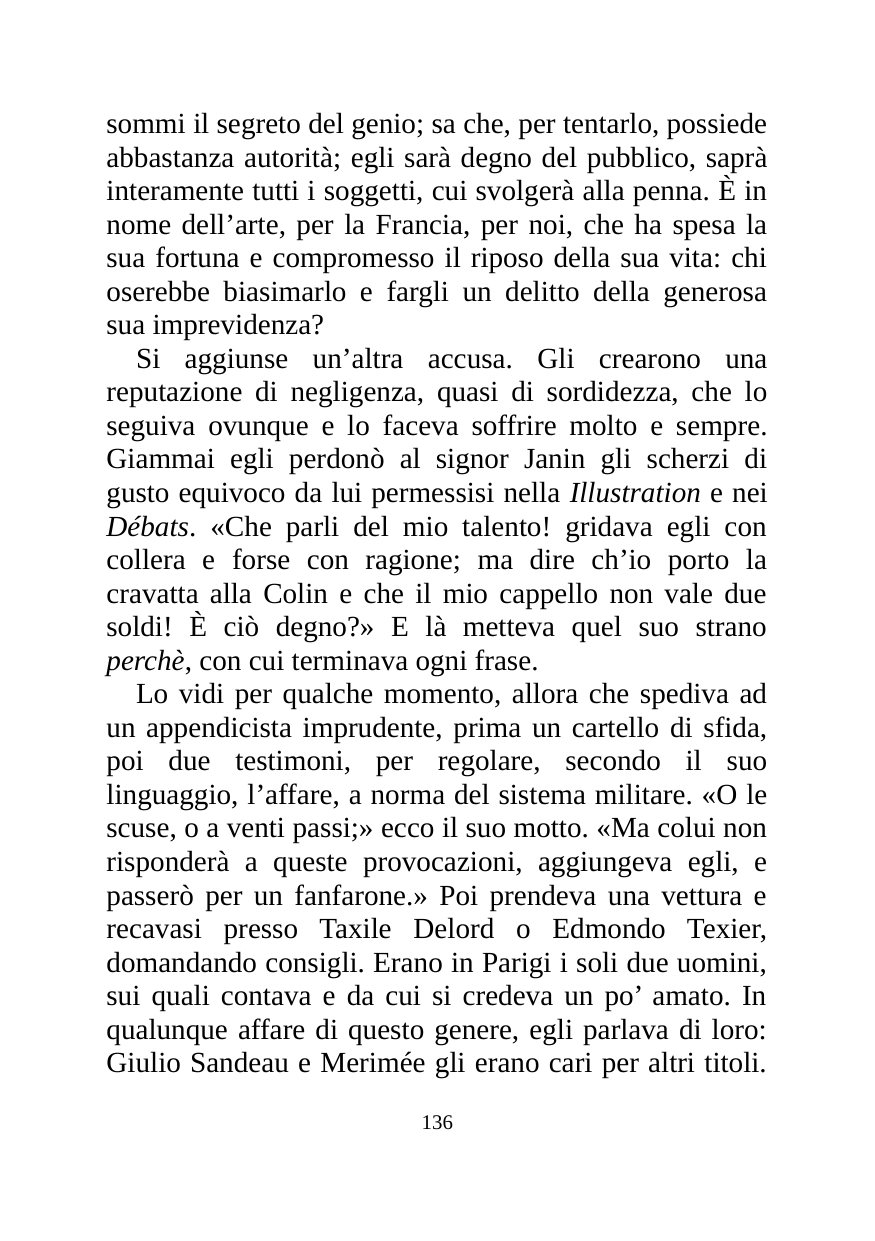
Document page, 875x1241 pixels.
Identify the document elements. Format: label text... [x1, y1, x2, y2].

text Si aggiunse un’altra accusa. Gli crearono una reputazione di negligenza, quasi di sordidezza, che lo seguiva ovunque e lo faceva soffrire molto e sempre. Giammai egli perdonò al signor Janin gli scherzi di gusto equivoco da lui permessisi nella Illustration e nei Débats. «Che parli del mio talento! gridava egli con collera e forse con ragione; ma dire ch’io porto la cravatta alla Colin e che il mio cappello non vale due soldi! È ciò degno?» E là metteva quel suo strano perchè, con cui terminava ogni frase. [106, 341, 768, 676]
text Lo vidi per qualche momento, allora che spediva ad un appendicista imprudente, prima un cartello di sfida, poi due testimoni, per regolare, secondo il suo linguaggio, l’affare, a norma del sistema militare. «O le scuse, o a venti passi;» ecco il suo motto. «Ma colui non risponderà a queste provocazioni, aggiungeva egli, e passerò per un fanfarone.» Poi prendeva una vettura e recavasi presso Taxile Delord o Edmondo Texier, domandando consigli. Erano in Parigi i soli due uomini, sui quali contava e da cui si credeva un po’ amato. In qualunque affare di questo genere, egli parlava di loro: Giulio Sandeau e Merimée gli erano cari per altri titoli. [106, 676, 768, 1079]
text sommi il segreto del genio; sa che, per tentarlo, possiede abbastanza autorità; egli sarà degno del pubblico, saprà interamente tutti i soggetti, cui svolgerà alla penna. È in nome dell’arte, per la Francia, per noi, che ha spesa la sua fortuna e compromesso il riposo della sua vita: chi oserebbe biasimarlo e fargli un delitto della generosa sua imprevidenza? [106, 106, 768, 341]
